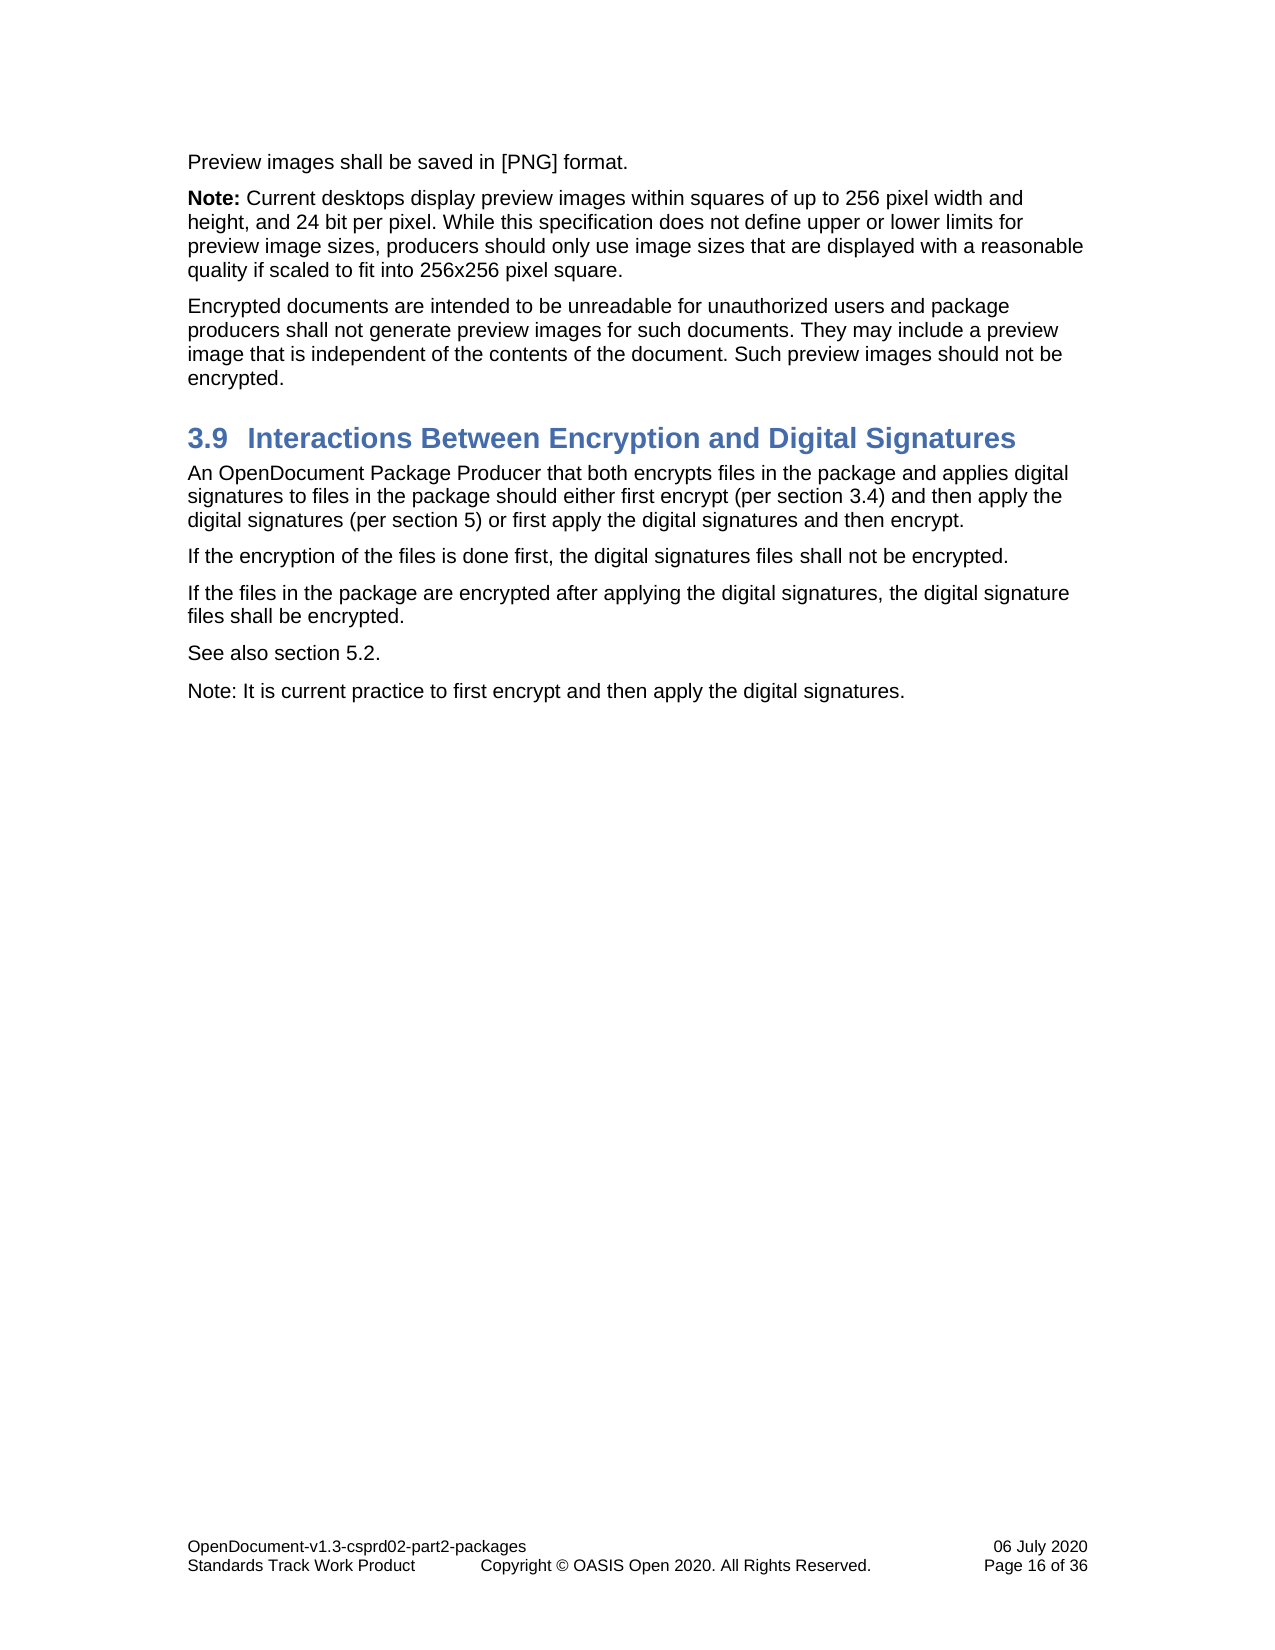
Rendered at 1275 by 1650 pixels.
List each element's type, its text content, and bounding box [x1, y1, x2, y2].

text An OpenDocument Package Producer that both encrypts files in the package and applies digital signatures to files in the package should either first encrypt (per section 3.4) and then apply the digital signatures (per section 5) or first apply the digital signatures and then encrypt. [187, 460, 1088, 532]
text Preview images shall be saved in [PNG] format. [187, 150, 1088, 174]
text Encrypted documents are intended to be unreadable for unauthorized users and package producers shall not generate preview images for such documents. They may include a preview image that is independent of the contents of the document. Such preview images should not be encrypted. [187, 294, 1088, 390]
text Note: Current desktops display preview images within squares of up to 256 pixel width and height, and 24 bit per pixel. While this specification does not define upper or lower limits for preview image sizes, producers should only use image sizes that are displayed with a reasonable quality if scaled to fit into 256x256 pixel square. [187, 186, 1088, 282]
subtitle Note: It is current practice to first encrypt and then apply the digital signatures. [187, 679, 1088, 703]
subtitle Interactions Between Encryption and Digital Signatures [187, 421, 1088, 454]
text If the encryption of the files is done first, the digital signatures files shall not be encrypted. [187, 544, 1088, 568]
text If the files in the package are encrypted after applying the digital signatures, the digital signature files shall be encrypted. [187, 580, 1088, 628]
text See also section 5.2. [187, 640, 1088, 664]
